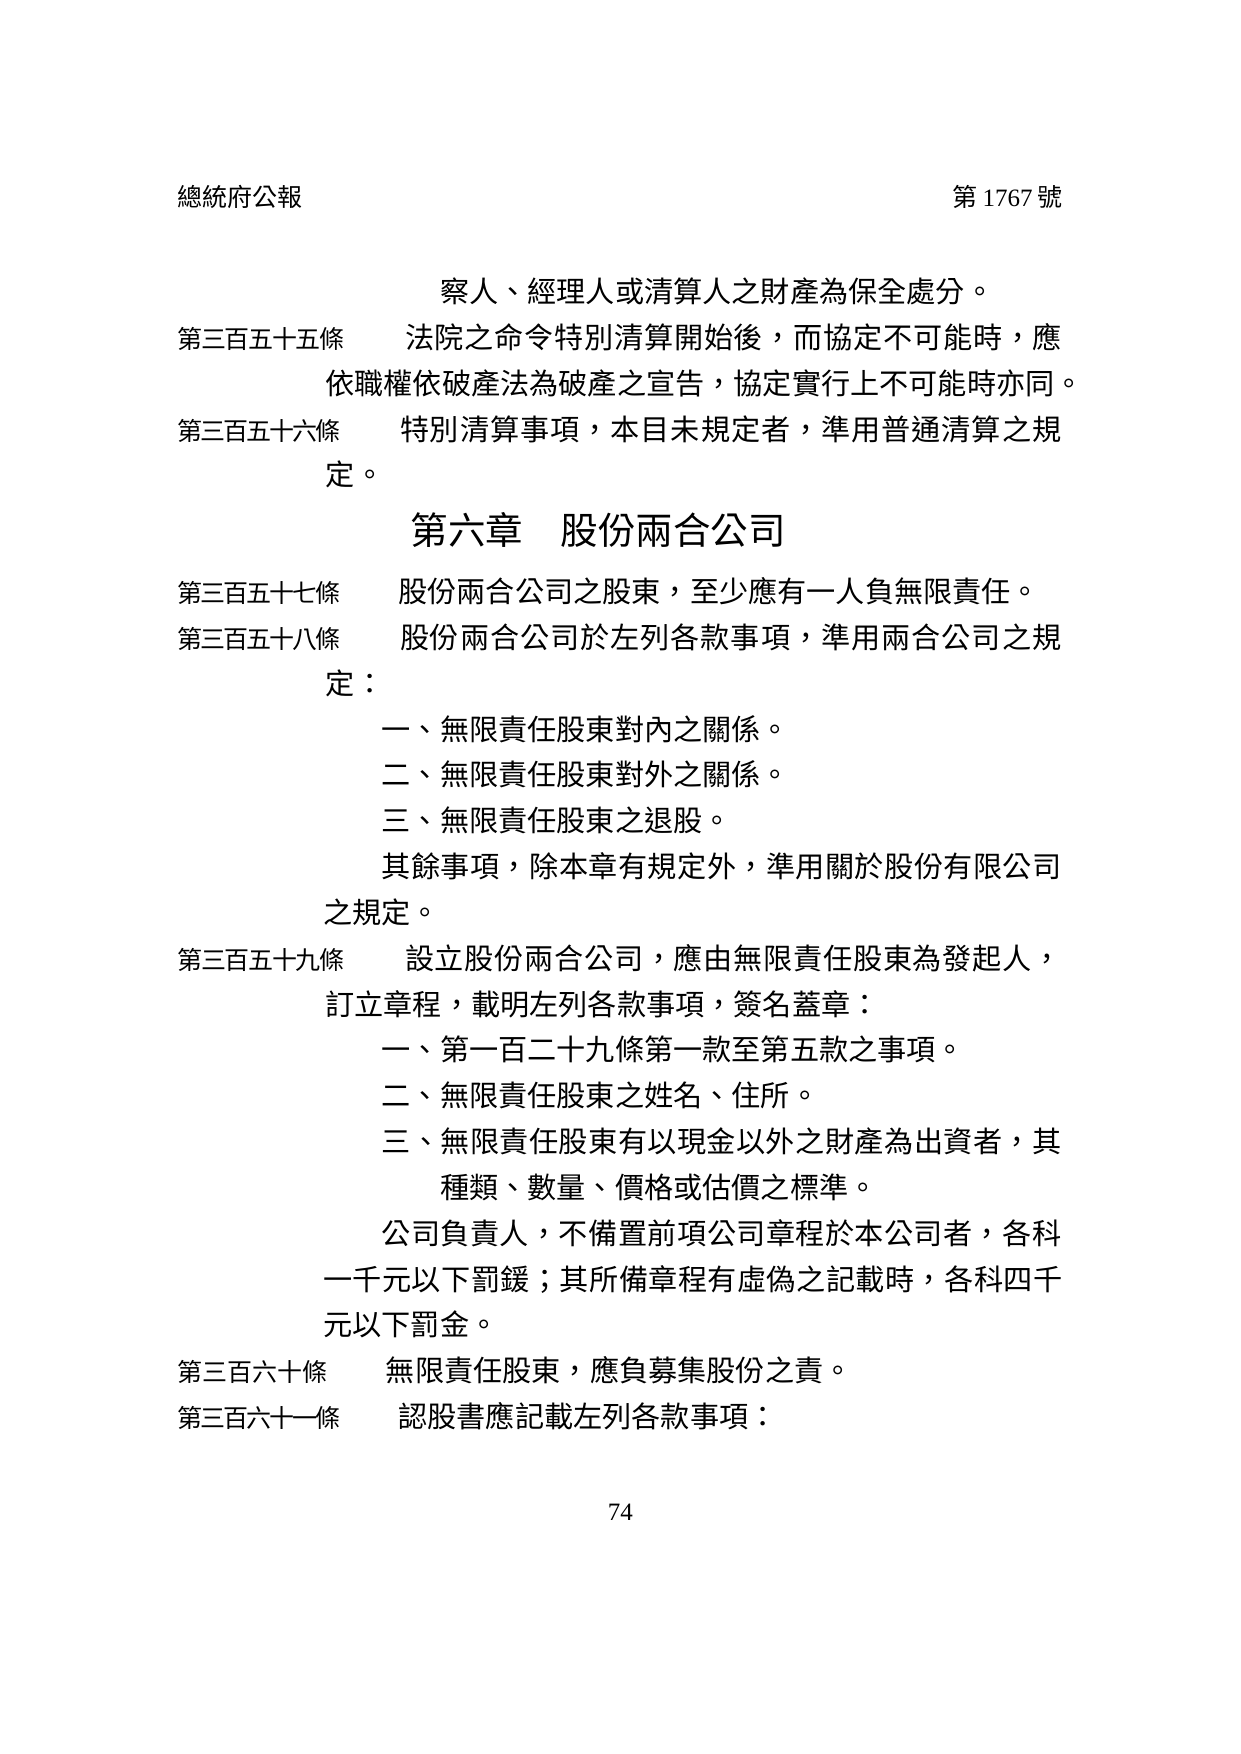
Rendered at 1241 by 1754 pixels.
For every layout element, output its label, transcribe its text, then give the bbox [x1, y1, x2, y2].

text 二、無限責任股東對外之關係。 [381, 749, 1063, 795]
text 公司負責人，不備置前項公司章程於本公司者，各科一千元以下罰鍰；其所備章程有虛偽之記載時，各科四千元以下罰金。 [323, 1207, 1063, 1345]
text 第三百五十七條 股份兩合公司之股東，至少應有一人負無限責任。 [177, 566, 1063, 612]
text 第三百五十八條 股份兩合公司於左列各款事項，準用兩合公司之規定： [177, 612, 1063, 703]
text 二、無限責任股東之姓名、住所。 [381, 1070, 1063, 1116]
text 第三百五十六條 特別清算事項，本目未規定者，準用普通清算之規定。 [177, 403, 1063, 495]
text 第三百六十一條 認股書應記載左列各款事項： [177, 1391, 1063, 1437]
text 察人、經理人或清算人之財產為保全處分。 [381, 266, 1063, 312]
text 第三百六十條 無限責任股東，應負募集股份之責。 [177, 1345, 1063, 1391]
text 一、無限責任股東對內之關係。 [381, 703, 1063, 749]
text 一、第一百二十九條第一款至第五款之事項。 [381, 1024, 1063, 1070]
text 第三百五十五條 法院之命令特別清算開始後，而協定不可能時，應依職權依破產法為破產之宣告，協定實行上不可能時亦同。 [177, 312, 1063, 403]
text 三、無限責任股東之退股。 [381, 795, 1063, 841]
text 其餘事項，除本章有規定外，準用關於股份有限公司之規定。 [323, 841, 1063, 932]
text 三、無限責任股東有以現金以外之財產為出資者，其種類、數量、價格或估價之標準。 [381, 1116, 1063, 1207]
text 第六章 股份兩合公司 [411, 507, 1063, 553]
text 第三百五十九條 設立股份兩合公司，應由無限責任股東為發起人，訂立章程，載明左列各款事項，簽名蓋章： [177, 932, 1063, 1024]
